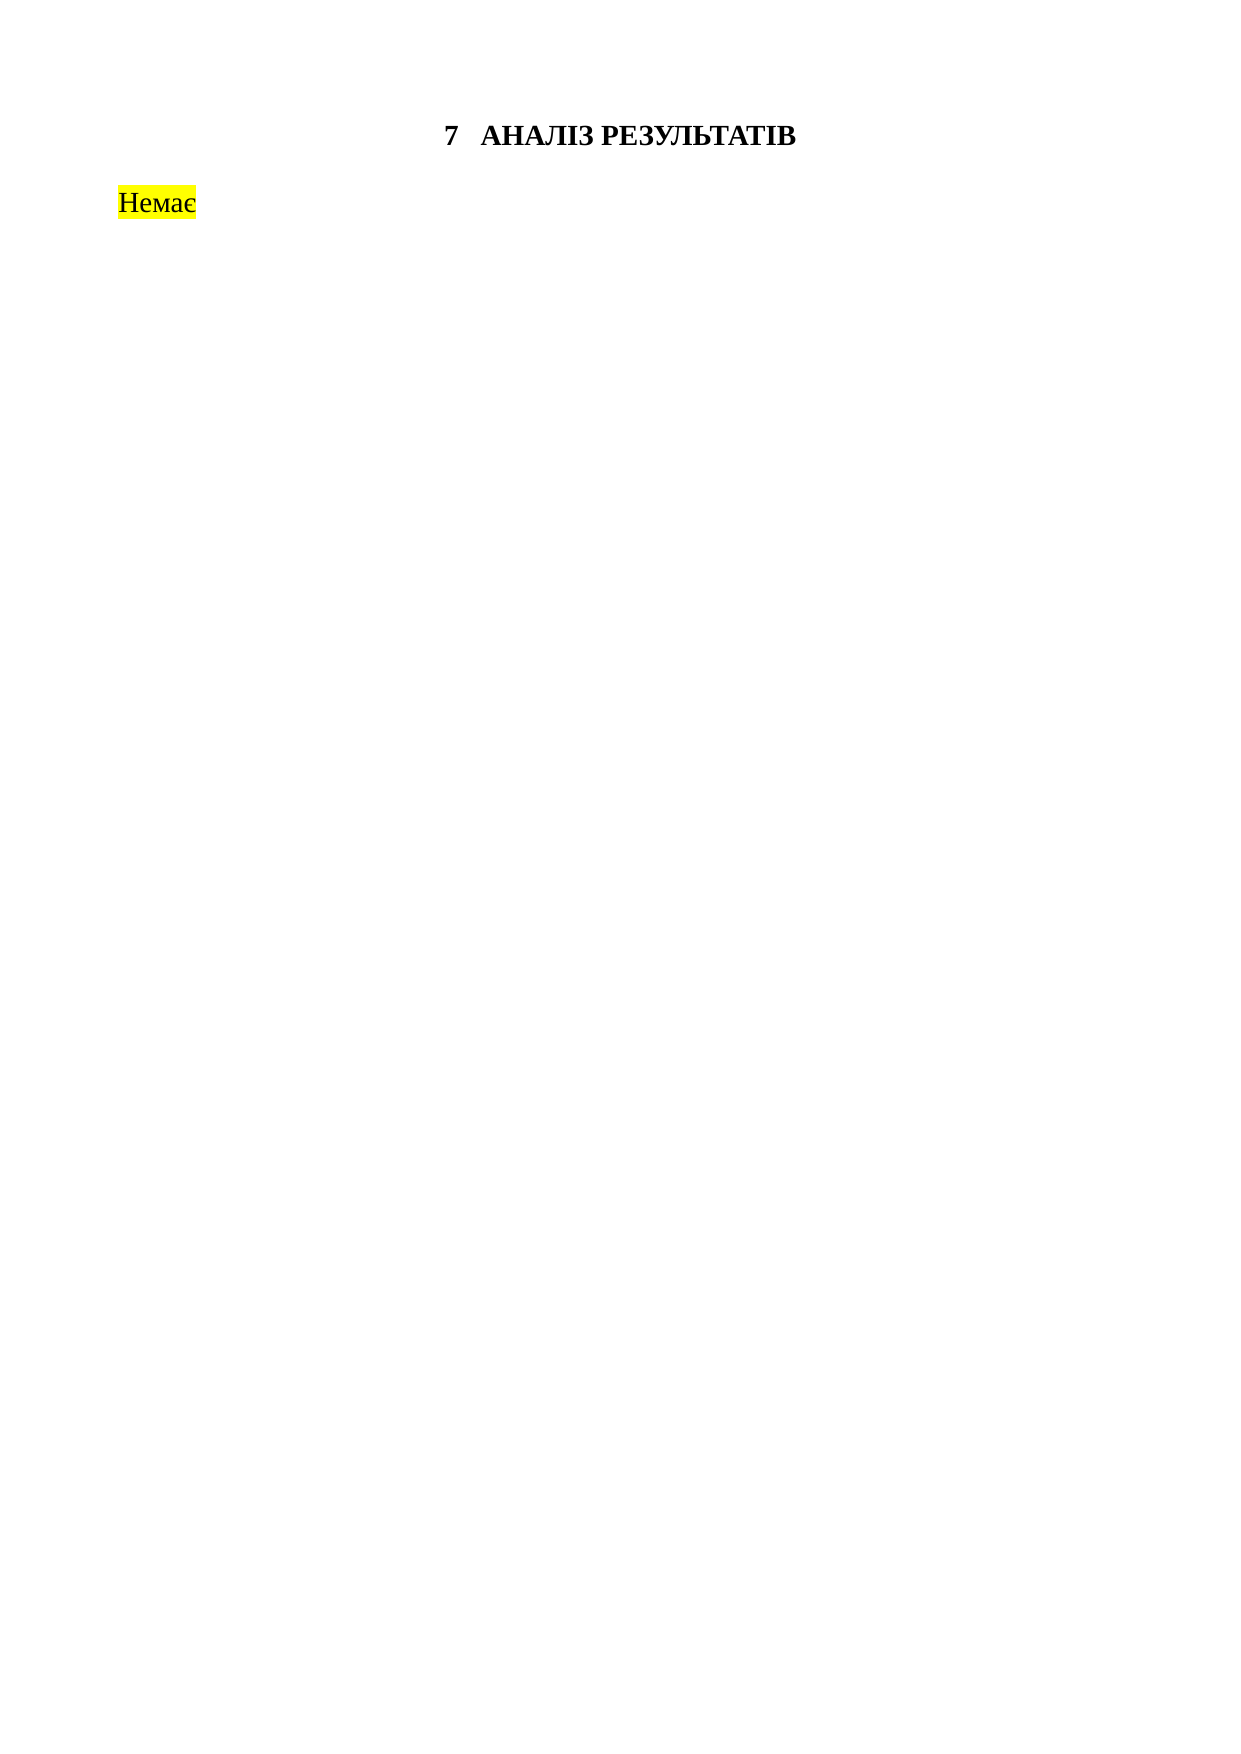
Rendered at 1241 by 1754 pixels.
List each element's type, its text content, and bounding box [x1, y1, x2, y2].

text Немає [118, 185, 1122, 219]
text 7 АНАЛІЗ РЕЗУЛЬТАТІВ [118, 118, 1122, 152]
